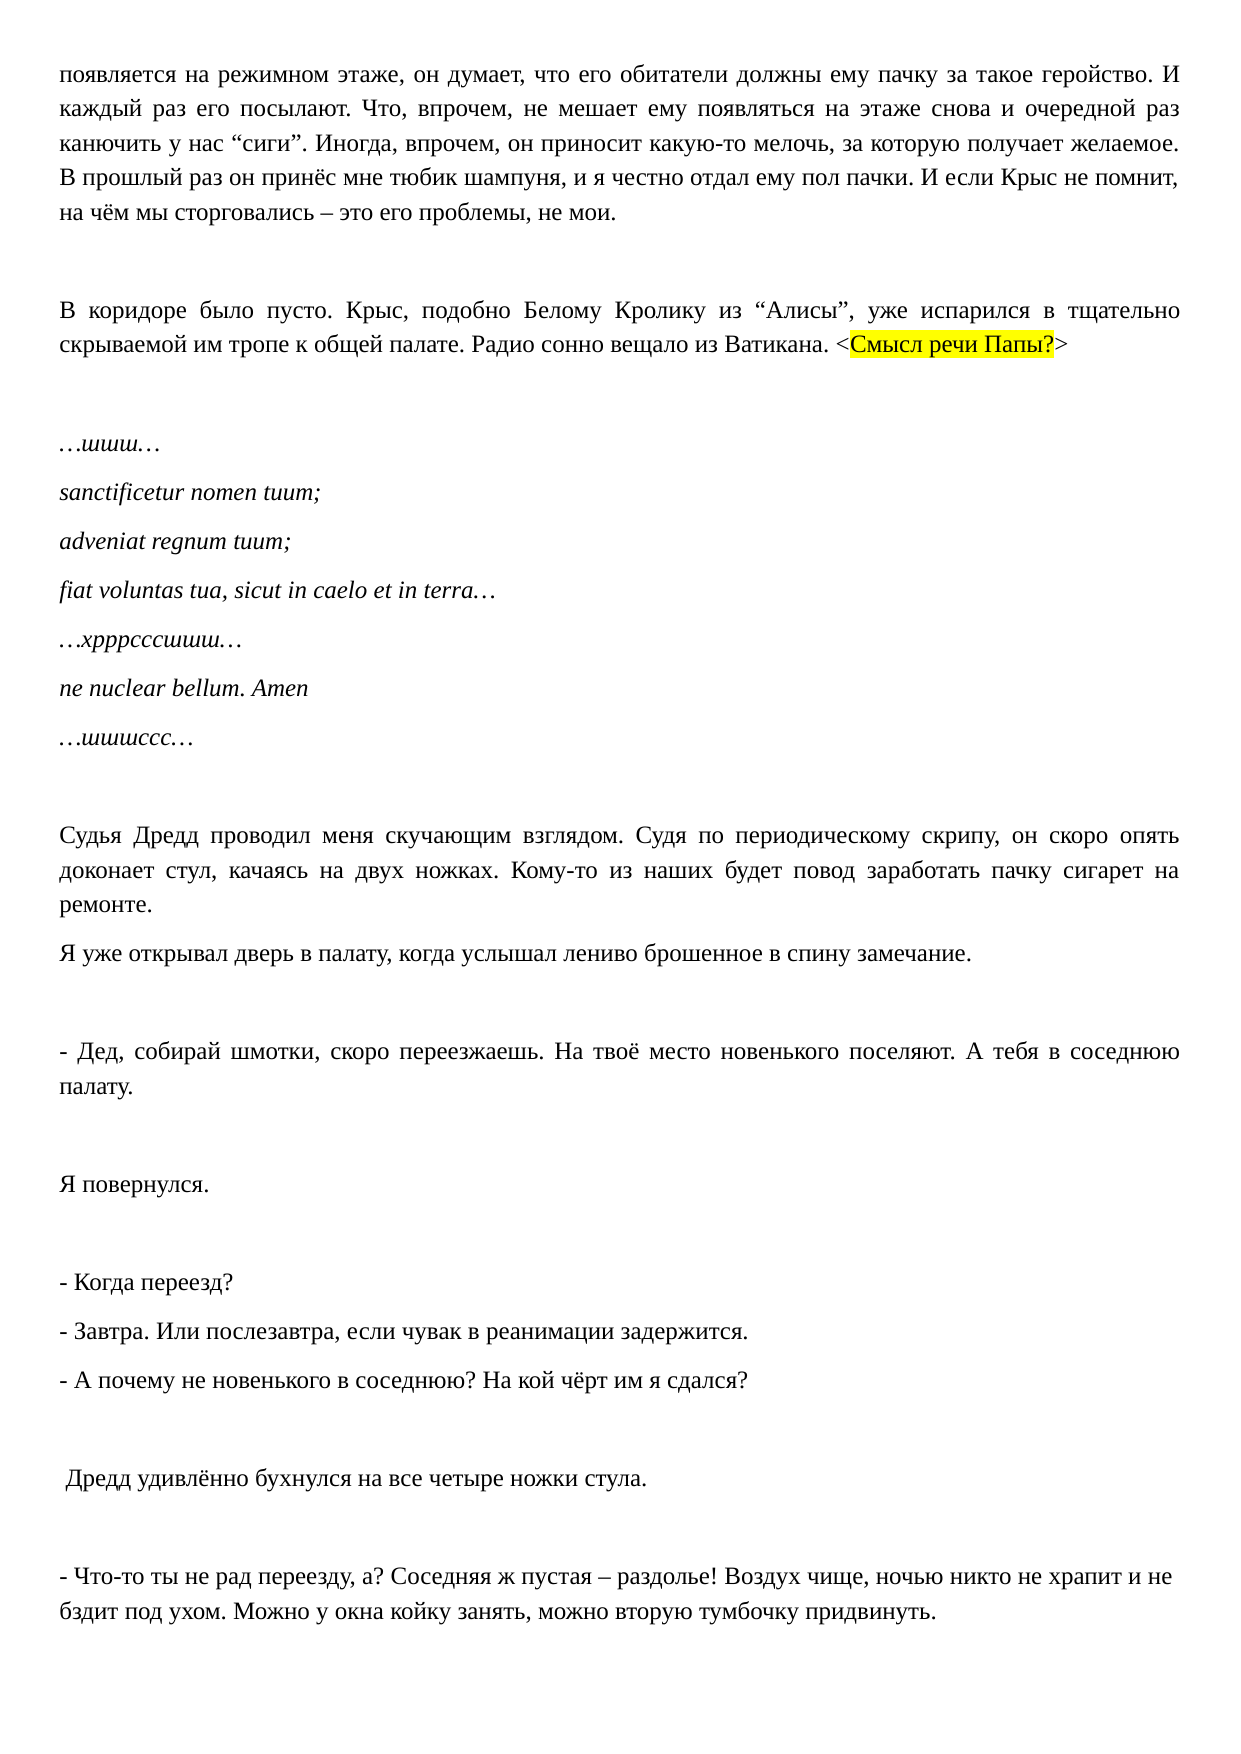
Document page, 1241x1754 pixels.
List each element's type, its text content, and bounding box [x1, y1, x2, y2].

text …шшшссс… [59, 722, 1181, 751]
text В коридоре было пусто. Крыс, подобно Белому Кролику из “Алисы”, уже испарился в тщательно скрываемой им тропе к общей палате. Радио сонно вещало из Ватикана. <Смысл речи Папы?> [59, 295, 1181, 358]
text …хрррсссшшш… [59, 624, 1181, 653]
text - Завтра. Или послезавтра, если чувак в реанимации задержится. [59, 1316, 1181, 1345]
text - А почему не новенького в соседнюю? На кой чёрт им я сдался? [59, 1365, 1181, 1394]
text Дредд удивлённо бухнулся на все четыре ножки стула. [59, 1463, 1181, 1492]
text появляется на режимном этаже, он думает, что его обитатели должны ему пачку за такое геройство. И каждый раз его посылают. Что, впрочем, не мешает ему появляться на этаже снова и очередной раз канючить у нас “сиги”. Иногда, впрочем, он приносит какую-то мелочь, за которую получает желаемое. В прошлый раз он принёс мне тюбик шампуня, и я честно отдал ему пол пачки. И если Крыс не помнит, на чём мы сторговались – это его проблемы, не мои. [59, 59, 1181, 226]
text sanctificetur nomen tuum; [59, 477, 1181, 506]
text adveniat regnum tuum; [59, 526, 1181, 554]
text Судья Дредд проводил меня скучающим взглядом. Судя по периодическому скрипу, он скоро опять доконает стул, качаясь на двух ножках. Кому-то из наших будет повод заработать пачку сигарет на ремонте. [59, 820, 1181, 918]
text ne nuclear bellum. Amen [59, 673, 1181, 702]
text …шшш… [59, 428, 1181, 456]
text - Дед, собирай шмотки, скоро переезжаешь. На твоё место новенького поселяют. А тебя в соседнюю палату. [59, 1036, 1181, 1099]
text Я повернулся. [59, 1169, 1181, 1198]
text - Когда переезд? [59, 1267, 1181, 1296]
text Я уже открывал дверь в палату, когда услышал лениво брошенное в спину замечание. [59, 938, 1181, 967]
text - Что-то ты не рад переезду, а? Соседняя ж пустая – раздолье! Воздух чище, ночью никто не храпит и не бздит под ухом. Можно у окна койку занять, можно вторую тумбочку придвинуть. [59, 1561, 1181, 1625]
text fiat voluntas tua, sicut in caelo et in terra… [59, 575, 1181, 604]
